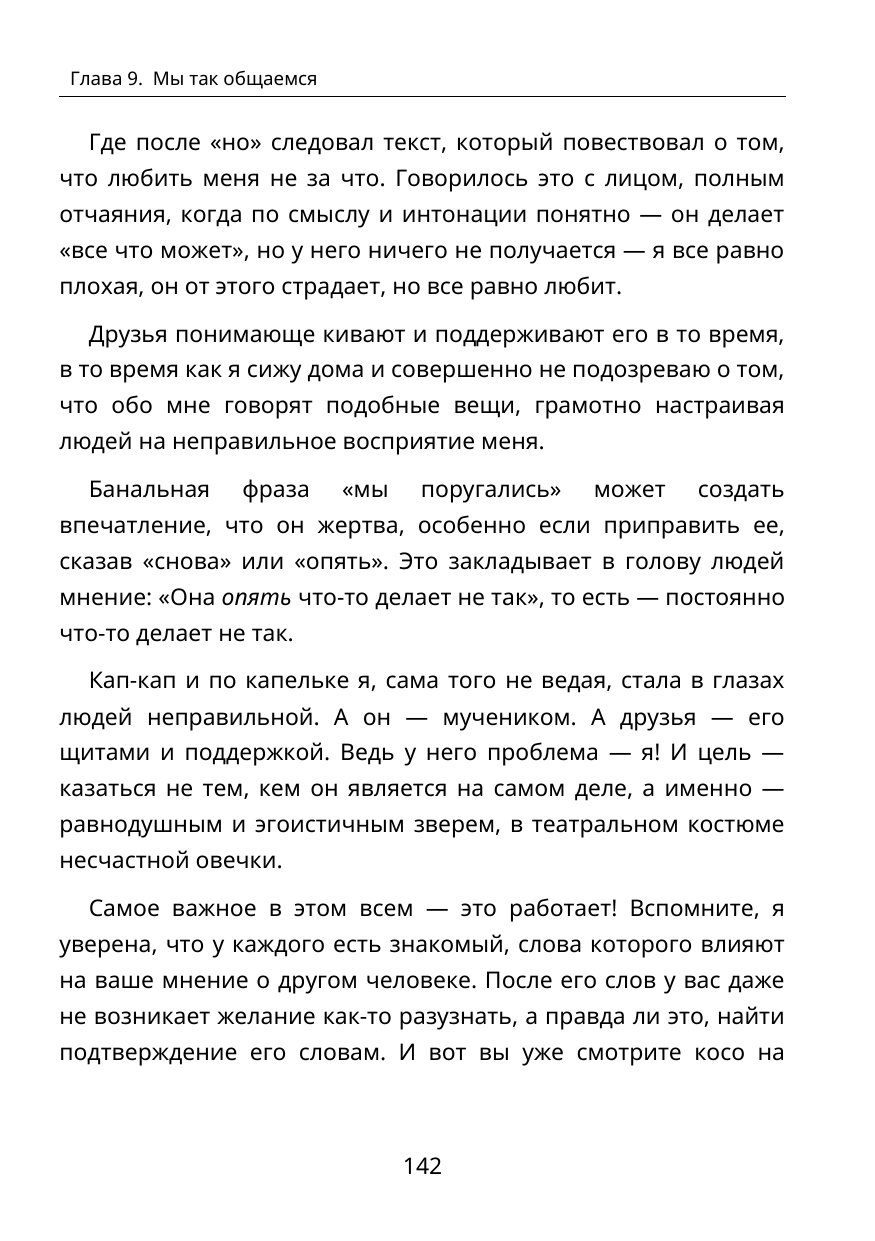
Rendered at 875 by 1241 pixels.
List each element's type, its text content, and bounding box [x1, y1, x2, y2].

text Банальная фраза «мы поругались» может создать впечатление, что он жертва, особенно если приправить ее, сказав «снова» или «опять». Это закладывает в голову людей мнение: «Она опять что-то делает не так», то есть — постоянно что-то делает не так. [59, 473, 786, 648]
text Самое важное в этом всем — это работает! Вспомните, я уверена, что у каждого есть знакомый, слова которого влияют на ваше мнение о другом человеке. После его слов у вас даже не возникает желание как-то разузнать, а правда ли это, найти подтверждение его словам. И вот вы уже смотрите косо на [59, 892, 786, 1067]
text Друзья понимающе кивают и поддерживают его в то время, в то время как я сижу дома и совершенно не подозреваю о том, что обо мне говорят подобные вещи, грамотно настраивая людей на неправильное восприятие меня. [59, 317, 786, 457]
text Кап-кап и по капельке я, сама того не ведая, стала в глазах людей неправильной. А он — мучеником. А друзья — его щитами и поддержкой. Ведь у него проблема — я! И цель — казаться не тем, кем он является на самом деле, а именно — равнодушным и эгоистичным зверем, в театральном костюме несчастной овечки. [59, 664, 786, 875]
text Где после «но» следовал текст, который повествовал о том, что любить меня не за что. Говорилось это с лицом, полным отчаяния, когда по смыслу и интонации понятно — он делает «все что может», но у него ничего не получается — я все равно плохая, он от этого страдает, но все равно любит. [59, 126, 786, 301]
